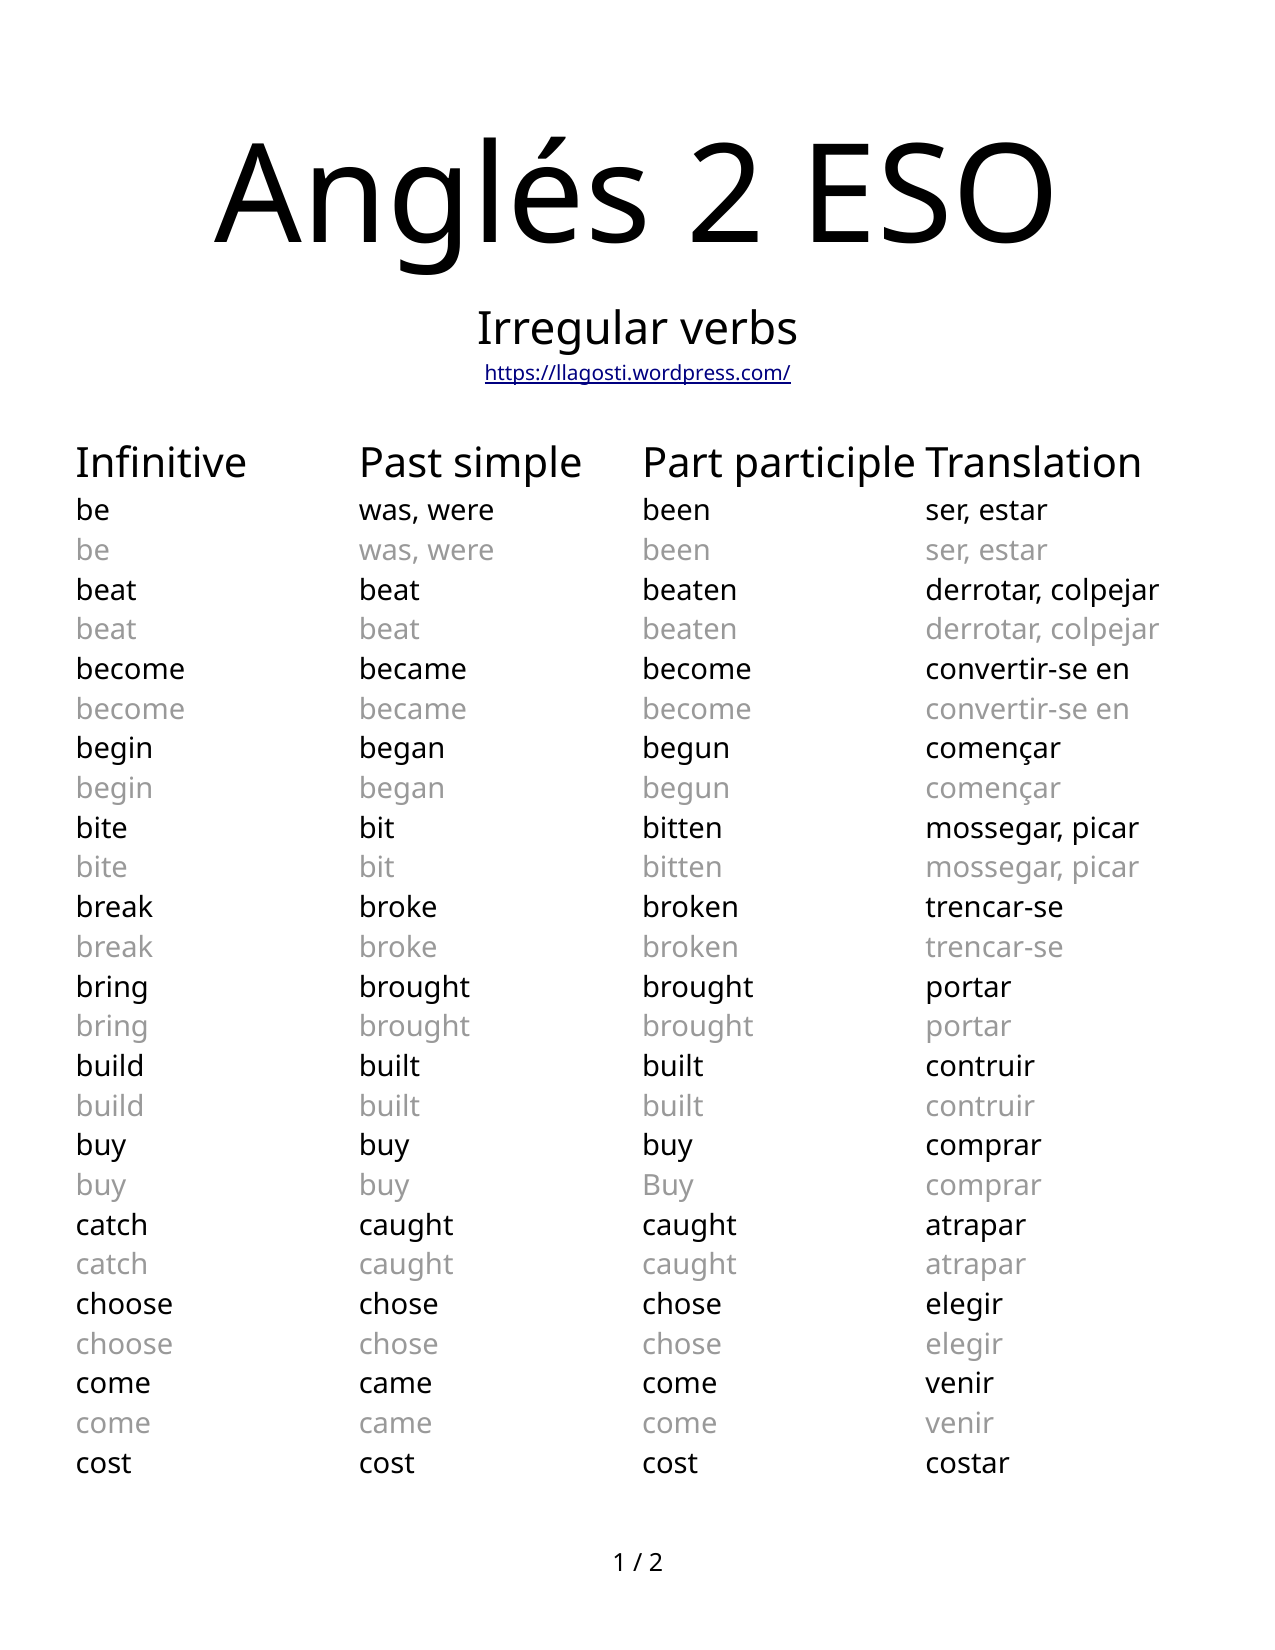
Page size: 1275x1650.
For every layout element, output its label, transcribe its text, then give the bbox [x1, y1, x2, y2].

table_header became [354, 648, 637, 688]
table_cell become [71, 688, 354, 728]
table_header cost [354, 1442, 637, 1482]
table_header become [637, 648, 921, 688]
table_header bit [354, 807, 637, 847]
table_header Part participle [637, 433, 921, 489]
table_header chose [354, 1323, 637, 1363]
table_header bitten [637, 807, 921, 847]
table_header atrapar [921, 1204, 1204, 1244]
table_cell begun [637, 768, 921, 807]
table_cell brought [354, 1006, 637, 1045]
table_header built [637, 1085, 921, 1124]
table_header built [637, 1045, 921, 1085]
table_header come [637, 1363, 921, 1402]
table_header brought [637, 966, 921, 1006]
table_header Buy [637, 1164, 921, 1204]
table_cell bite [71, 847, 354, 886]
table_header costar [921, 1442, 1204, 1482]
table_header build [71, 1045, 354, 1085]
table_header comprar [921, 1164, 1204, 1204]
table_cell ser, estar [921, 529, 1204, 569]
text https://llagosti.wordpress.com/ [71, 358, 1204, 386]
table_header derrotar, colpejar [921, 569, 1204, 609]
table_header Infinitive [71, 433, 354, 489]
table_header came [354, 1403, 637, 1442]
table_cell derrotar, colpejar [921, 609, 1204, 648]
table_cell beaten [637, 609, 921, 648]
table_header chose [354, 1283, 637, 1323]
table_header came [354, 1363, 637, 1402]
table_header broken [637, 886, 921, 926]
table_cell break [71, 926, 354, 966]
table_cell been [637, 529, 921, 569]
table_header began [354, 728, 637, 767]
table_cell been [637, 490, 921, 529]
table_cell was, were [354, 529, 637, 569]
table_header mossegar, picar [921, 807, 1204, 847]
table_cell was, were [354, 490, 637, 529]
table_header cost [637, 1442, 921, 1482]
text Irregular verbs [71, 296, 1204, 358]
table_cell beat [354, 609, 637, 648]
table_header elegir [921, 1323, 1204, 1363]
table_header catch [71, 1244, 354, 1283]
table_cell brought [637, 1006, 921, 1045]
table_header bring [71, 966, 354, 1006]
table_header venir [921, 1403, 1204, 1442]
title Anglés 2 ESO [71, 96, 1204, 283]
table_cell broken [637, 926, 921, 966]
table_header elegir [921, 1283, 1204, 1323]
table_cell bring [71, 1006, 354, 1045]
table_header break [71, 886, 354, 926]
table_header beat [354, 569, 637, 609]
table_cell be [71, 529, 354, 569]
table_cell begin [71, 768, 354, 807]
table_header come [71, 1363, 354, 1402]
table_cell become [637, 688, 921, 728]
table_cell trencar-se [921, 926, 1204, 966]
table_header caught [637, 1204, 921, 1244]
table_cell broke [354, 926, 637, 966]
table_cell portar [921, 1006, 1204, 1045]
table_header buy [354, 1164, 637, 1204]
table_header choose [71, 1283, 354, 1323]
table_header begun [637, 728, 921, 767]
table_header choose [71, 1323, 354, 1363]
table_header cost [71, 1442, 354, 1482]
table_header chose [637, 1323, 921, 1363]
table_header comprar [921, 1125, 1204, 1164]
table_header caught [354, 1204, 637, 1244]
table_cell began [354, 768, 637, 807]
table_header catch [71, 1204, 354, 1244]
table_header venir [921, 1363, 1204, 1402]
table_header caught [354, 1244, 637, 1283]
table_cell començar [921, 768, 1204, 807]
table_header contruir [921, 1085, 1204, 1124]
table_header beaten [637, 569, 921, 609]
table_header buy [71, 1125, 354, 1164]
table_header caught [637, 1244, 921, 1283]
table_header Translation [921, 433, 1204, 489]
table_header chose [637, 1283, 921, 1323]
table_header built [354, 1085, 637, 1124]
table_cell mossegar, picar [921, 847, 1204, 886]
table_header built [354, 1045, 637, 1085]
table_header come [71, 1403, 354, 1442]
table_header atrapar [921, 1244, 1204, 1283]
table_header buy [637, 1125, 921, 1164]
table_cell convertir-se en [921, 688, 1204, 728]
table_cell be [71, 490, 354, 529]
table_header buy [354, 1125, 637, 1164]
table_header come [637, 1403, 921, 1442]
table_header become [71, 648, 354, 688]
table_header beat [71, 569, 354, 609]
table_header convertir-se en [921, 648, 1204, 688]
table_header broke [354, 886, 637, 926]
table_cell bitten [637, 847, 921, 886]
table_cell became [354, 688, 637, 728]
table_header trencar-se [921, 886, 1204, 926]
table_header build [71, 1085, 354, 1124]
table_cell bit [354, 847, 637, 886]
table_header començar [921, 728, 1204, 767]
table_header bite [71, 807, 354, 847]
table_header portar [921, 966, 1204, 1006]
table_header Past simple [354, 433, 637, 489]
table_header contruir [921, 1045, 1204, 1085]
table_cell beat [71, 609, 354, 648]
table_header brought [354, 966, 637, 1006]
table_header begin [71, 728, 354, 767]
table_cell ser, estar [921, 490, 1204, 529]
table_header buy [71, 1164, 354, 1204]
